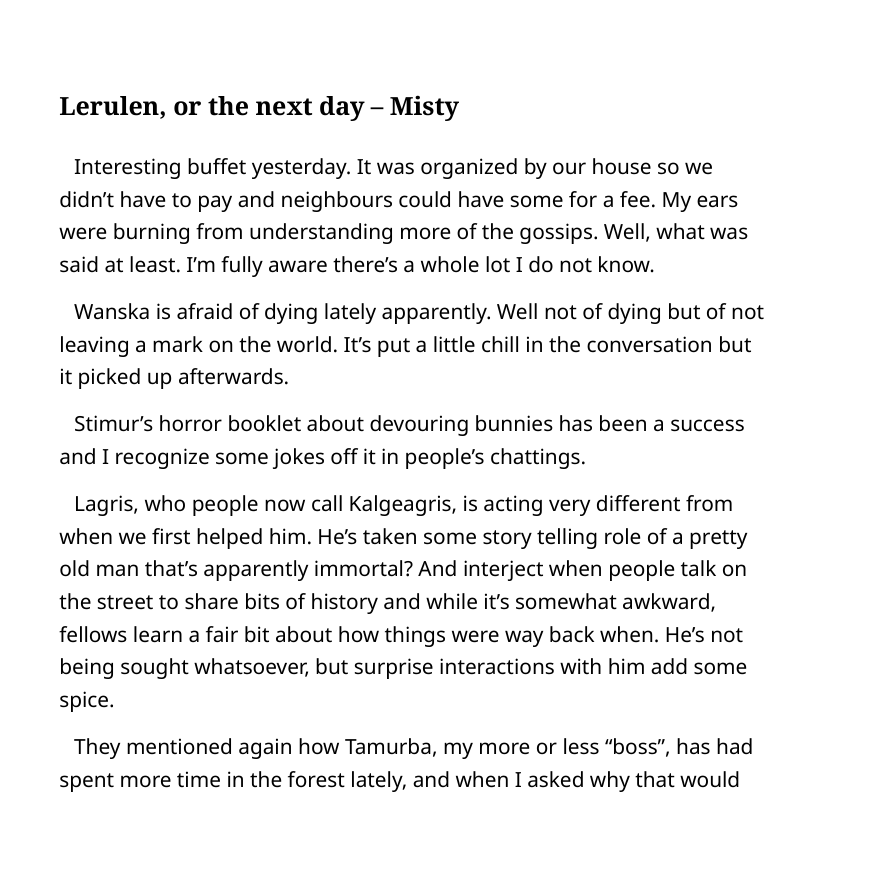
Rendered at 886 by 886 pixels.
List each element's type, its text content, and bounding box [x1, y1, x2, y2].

text Stimur’s horror booklet about devouring bunnies has been a success and I recognize some jokes off it in people’s chattings. [59, 409, 768, 471]
subtitle Lerulen, or the next day – Misty [59, 88, 768, 123]
text Interesting buffet yesterday. It was organized by our house so we didn’t have to pay and neighbours could have some for a fee. My ears were burning from understanding more of the gossips. Well, what was said at least. I’m fully aware there’s a whole lot I do not know. [59, 152, 768, 278]
text Lagris, who people now call Kalgeagris, is acting very different from when we first helped him. He’s taken some story telling role of a pretty old man that’s apparently immortal? And interject when people talk on the street to share bits of history and while it’s somewhat awkward, fellows learn a fair bit about how things were way back when. He’s not being sought whatsoever, but surprise interactions with him add some spice. [59, 489, 768, 713]
text They mentioned again how Tamurba, my more or less “boss”, has had spent more time in the forest lately, and when I asked why that would [59, 732, 768, 793]
text Wanska is afraid of dying lately apparently. Well not of dying but of not leaving a mark on the world. It’s put a little chill in the conversation but it picked up afterwards. [59, 297, 768, 391]
